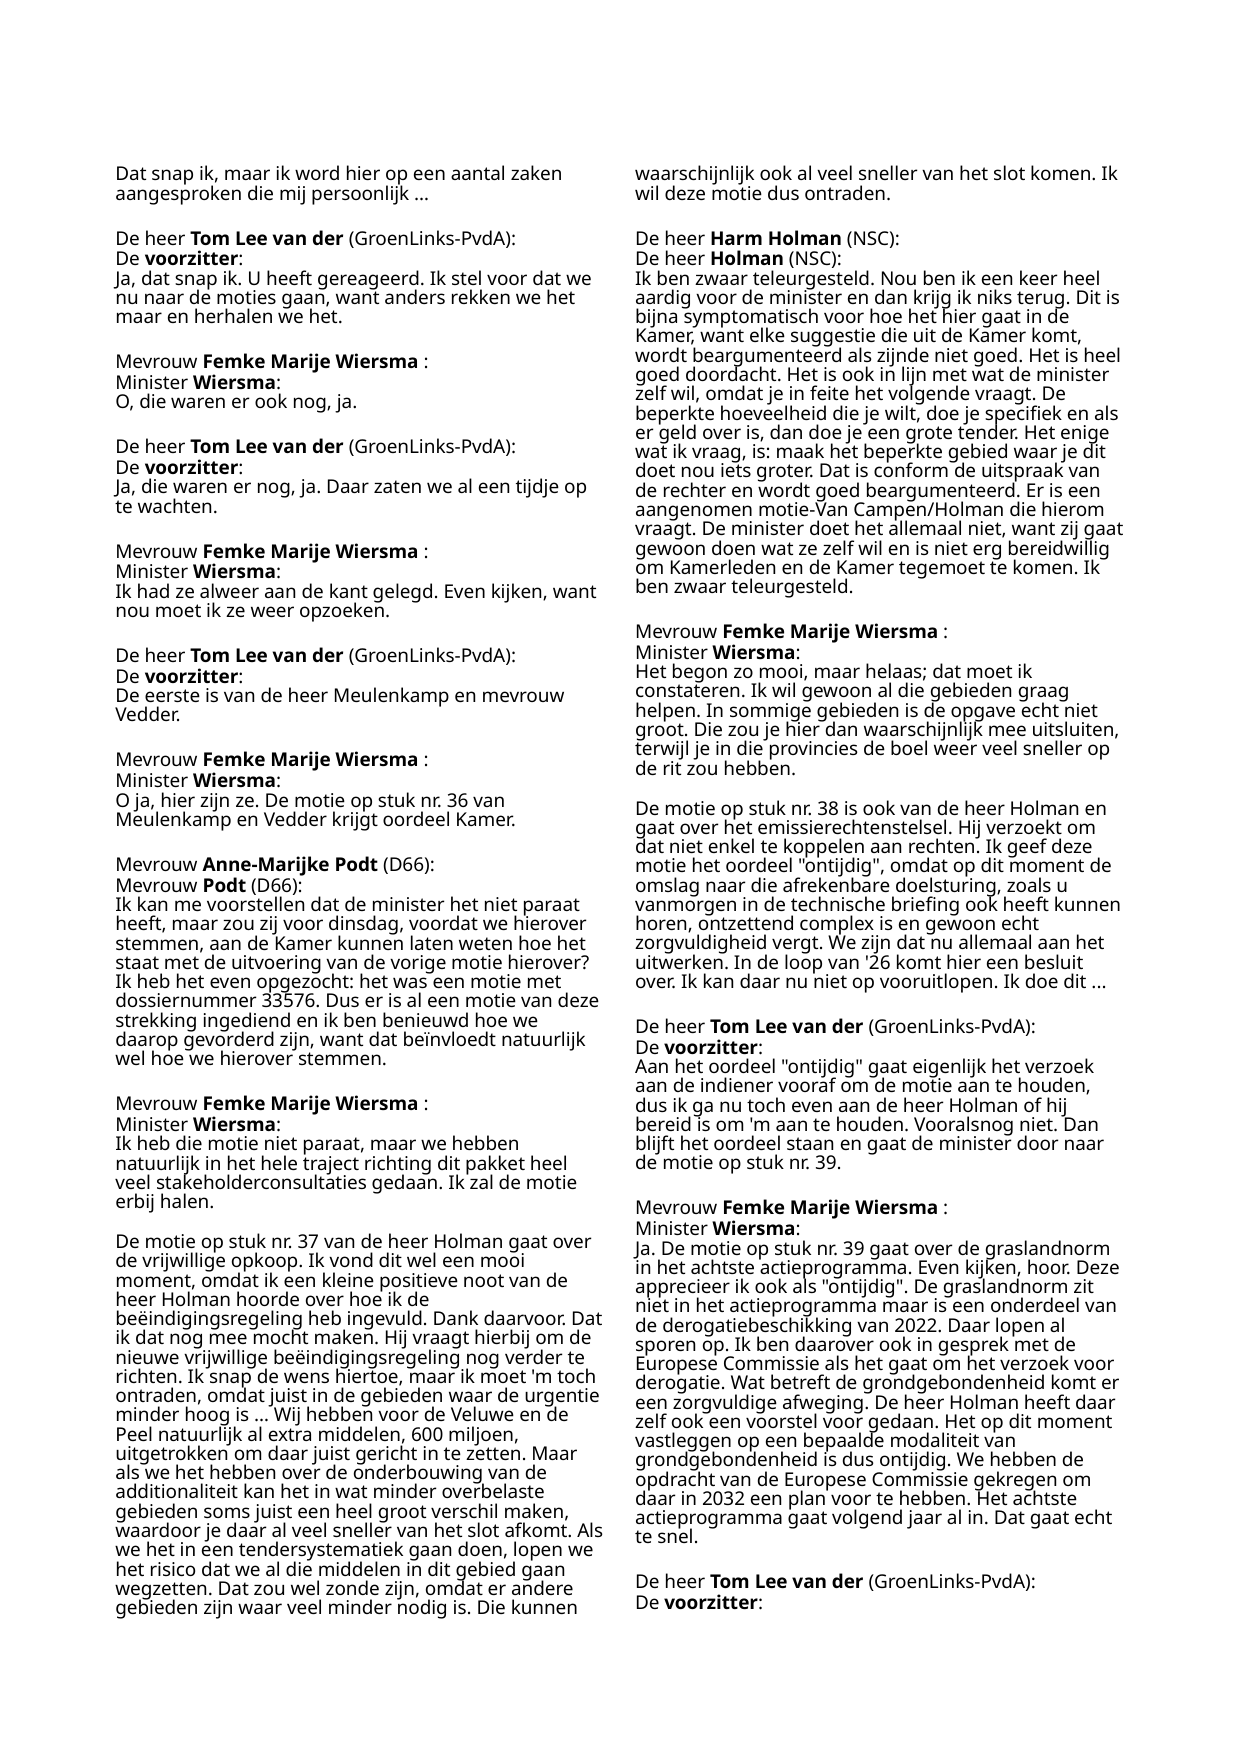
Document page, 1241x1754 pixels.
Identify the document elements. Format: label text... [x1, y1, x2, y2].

text waarschijnlijk ook al veel sneller van het slot komen. Ik wil deze motie dus ontraden. [635, 165, 1125, 204]
text De heer Holman (NSC): [635, 250, 1125, 270]
text De motie op stuk nr. 37 van de heer Holman gaat over de vrijwillige opkoop. Ik vond dit wel een mooi moment, omdat ik een kleine positieve noot van de heer Holman hoorde over hoe ik de beëindigingsregeling heb ingevuld. Dank daarvoor. Dat ik dat nog mee mocht maken. Hij vraagt hierbij om de nieuwe vrijwillige beëindigingsregeling nog verder te richten. Ik snap de wens hiertoe, maar ik moet 'm toch ontraden, omdat juist in de gebieden waar de urgentie minder hoog is … Wij hebben voor de Veluwe en de Peel natuurlijk al extra middelen, 600 miljoen, uitgetrokken om daar juist gericht in te zetten. Maar als we het hebben over de onderbouwing van de additionaliteit kan het in wat minder overbelaste gebieden soms juist een heel groot verschil maken, waardoor je daar al veel sneller van het slot afkomt. Als we het in een tendersystematiek gaan doen, lopen we het risico dat we al die middelen in dit gebied gaan wegzetten. Dat zou wel zonde zijn, omdat er andere gebieden zijn waar veel minder nodig is. Die kunnen [115, 1233, 605, 1618]
text Ik had ze alweer aan de kant gelegd. Even kijken, want nou moet ik ze weer opzoeken. [115, 583, 605, 621]
text Ja, dat snap ik. U heeft gereageerd. Ik stel voor dat we nu naar de moties gaan, want anders rekken we het maar en herhalen we het. [115, 270, 605, 327]
text O, die waren er ook nog, ja. [115, 393, 605, 413]
text Minister Wiersma: [115, 563, 605, 583]
text De motie op stuk nr. 38 is ook van de heer Holman en gaat over het emissierechtenstelsel. Hij verzoekt om dat niet enkel te koppelen aan rechten. Ik geef deze motie het oordeel "ontijdig", omdat op dit moment de omslag naar die afrekenbare doelsturing, zoals u vanmorgen in de technische briefing ook heeft kunnen horen, ontzettend complex is en gewoon echt zorgvuldigheid vergt. We zijn dat nu allemaal aan het uitwerken. In de loop van '26 komt hier een besluit over. Ik kan daar nu niet op vooruitlopen. Ik doe dit ... [635, 799, 1125, 992]
text Ja. De motie op stuk nr. 39 gaat over de graslandnorm in het achtste actieprogramma. Even kijken, hoor. Deze apprecieer ik ook als "ontijdig". De graslandnorm zit niet in het actieprogramma maar is een onderdeel van de derogatiebeschikking van 2022. Daar lopen al sporen op. Ik ben daarover ook in gesprek met de Europese Commissie als het gaat om het verzoek voor derogatie. Wat betreft de grondgebondenheid komt er een zorgvuldige afweging. De heer Holman heeft daar zelf ook een voorstel voor gedaan. Het op dit moment vastleggen op een bepaalde modaliteit van grondgebondenheid is dus ontijdig. We hebben de opdracht van de Europese Commissie gekregen om daar in 2032 een plan voor te hebben. Het achtste actieprogramma gaat volgend jaar al in. Dat gaat echt te snel. [635, 1239, 1125, 1548]
text Mevrouw Femke Marije Wiersma : [635, 1194, 1125, 1220]
text De voorzitter: [115, 250, 605, 270]
text Minister Wiersma: [635, 644, 1125, 663]
text Minister Wiersma: [115, 374, 605, 393]
text Minister Wiersma: [635, 1220, 1125, 1239]
text O ja, hier zijn ze. De motie op stuk nr. 36 van Meulenkamp en Vedder krijgt oordeel Kamer. [115, 792, 605, 830]
text De heer Tom Lee van der (GroenLinks-PvdA): [115, 225, 605, 250]
text Mevrouw Femke Marije Wiersma : [635, 618, 1125, 644]
text De heer Harm Holman (NSC): [635, 225, 1125, 250]
text Aan het oordeel "ontijdig" gaat eigenlijk het verzoek aan de indiener vooraf om de motie aan te houden, dus ik ga nu toch even aan de heer Holman of hij bereid is om 'm aan te houden. Vooralsnog niet. Dan blijft het oordeel staan en gaat de minister door naar de motie op stuk nr. 39. [635, 1058, 1125, 1174]
text Ik heb die motie niet paraat, maar we hebben natuurlijk in het hele traject richting dit pakket heel veel stakeholderconsultaties gedaan. Ik zal de motie erbij halen. [115, 1135, 605, 1212]
text Mevrouw Femke Marije Wiersma : [115, 348, 605, 374]
text Mevrouw Anne-Marijke Podt (D66): [115, 851, 605, 877]
text Dat snap ik, maar ik word hier op een aantal zaken aangesproken die mij persoonlijk … [115, 165, 605, 204]
text Mevrouw Femke Marije Wiersma : [115, 538, 605, 563]
text Minister Wiersma: [115, 772, 605, 792]
text De voorzitter: [115, 459, 605, 478]
text Minister Wiersma: [115, 1116, 605, 1135]
text De voorzitter: [115, 668, 605, 687]
text Ja, die waren er nog, ja. Daar zaten we al een tijdje op te wachten. [115, 478, 605, 517]
text Mevrouw Femke Marije Wiersma : [115, 747, 605, 772]
text De heer Tom Lee van der (GroenLinks-PvdA): [635, 1569, 1125, 1594]
text De heer Tom Lee van der (GroenLinks-PvdA): [115, 642, 605, 668]
text De heer Tom Lee van der (GroenLinks-PvdA): [635, 1013, 1125, 1039]
text Het begon zo mooi, maar helaas; dat moet ik constateren. Ik wil gewoon al die gebieden graag helpen. In sommige gebieden is de opgave echt niet groot. Die zou je hier dan waarschijnlijk mee uitsluiten, terwijl je in die provincies de boel weer veel sneller op de rit zou hebben. [635, 663, 1125, 779]
text Mevrouw Femke Marije Wiersma : [115, 1090, 605, 1116]
text De voorzitter: [635, 1594, 1125, 1614]
text Ik ben zwaar teleurgesteld. Nou ben ik een keer heel aardig voor de minister en dan krijg ik niks terug. Dit is bijna symptomatisch voor hoe het hier gaat in de Kamer, want elke suggestie die uit de Kamer komt, wordt beargumenteerd als zijnde niet goed. Het is heel goed doordacht. Het is ook in lijn met wat de minister zelf wil, omdat je in feite het volgende vraagt. De beperkte hoeveelheid die je wilt, doe je specifiek en als er geld over is, dan doe je een grote tender. Het enige wat ik vraag, is: maak het beperkte gebied waar je dit doet nou iets groter. Dat is conform de uitspraak van de rechter en wordt goed beargumenteerd. Er is een aangenomen motie-Van Campen/Holman die hierom vraagt. De minister doet het allemaal niet, want zij gaat gewoon doen wat ze zelf wil en is niet erg bereidwillig om Kamerleden en de Kamer tegemoet te komen. Ik ben zwaar teleurgesteld. [635, 270, 1125, 597]
text Mevrouw Podt (D66): [115, 877, 605, 896]
text De heer Tom Lee van der (GroenLinks-PvdA): [115, 433, 605, 459]
text De eerste is van de heer Meulenkamp en mevrouw Vedder. [115, 687, 605, 726]
text Ik kan me voorstellen dat de minister het niet paraat heeft, maar zou zij voor dinsdag, voordat we hierover stemmen, aan de Kamer kunnen laten weten hoe het staat met de uitvoering van de vorige motie hierover? Ik heb het even opgezocht: het was een motie met dossiernummer 33576. Dus er is al een motie van deze strekking ingediend en ik ben benieuwd hoe we daarop gevorderd zijn, want dat beïnvloedt natuurlijk wel hoe we hierover stemmen. [115, 896, 605, 1069]
text De voorzitter: [635, 1039, 1125, 1058]
